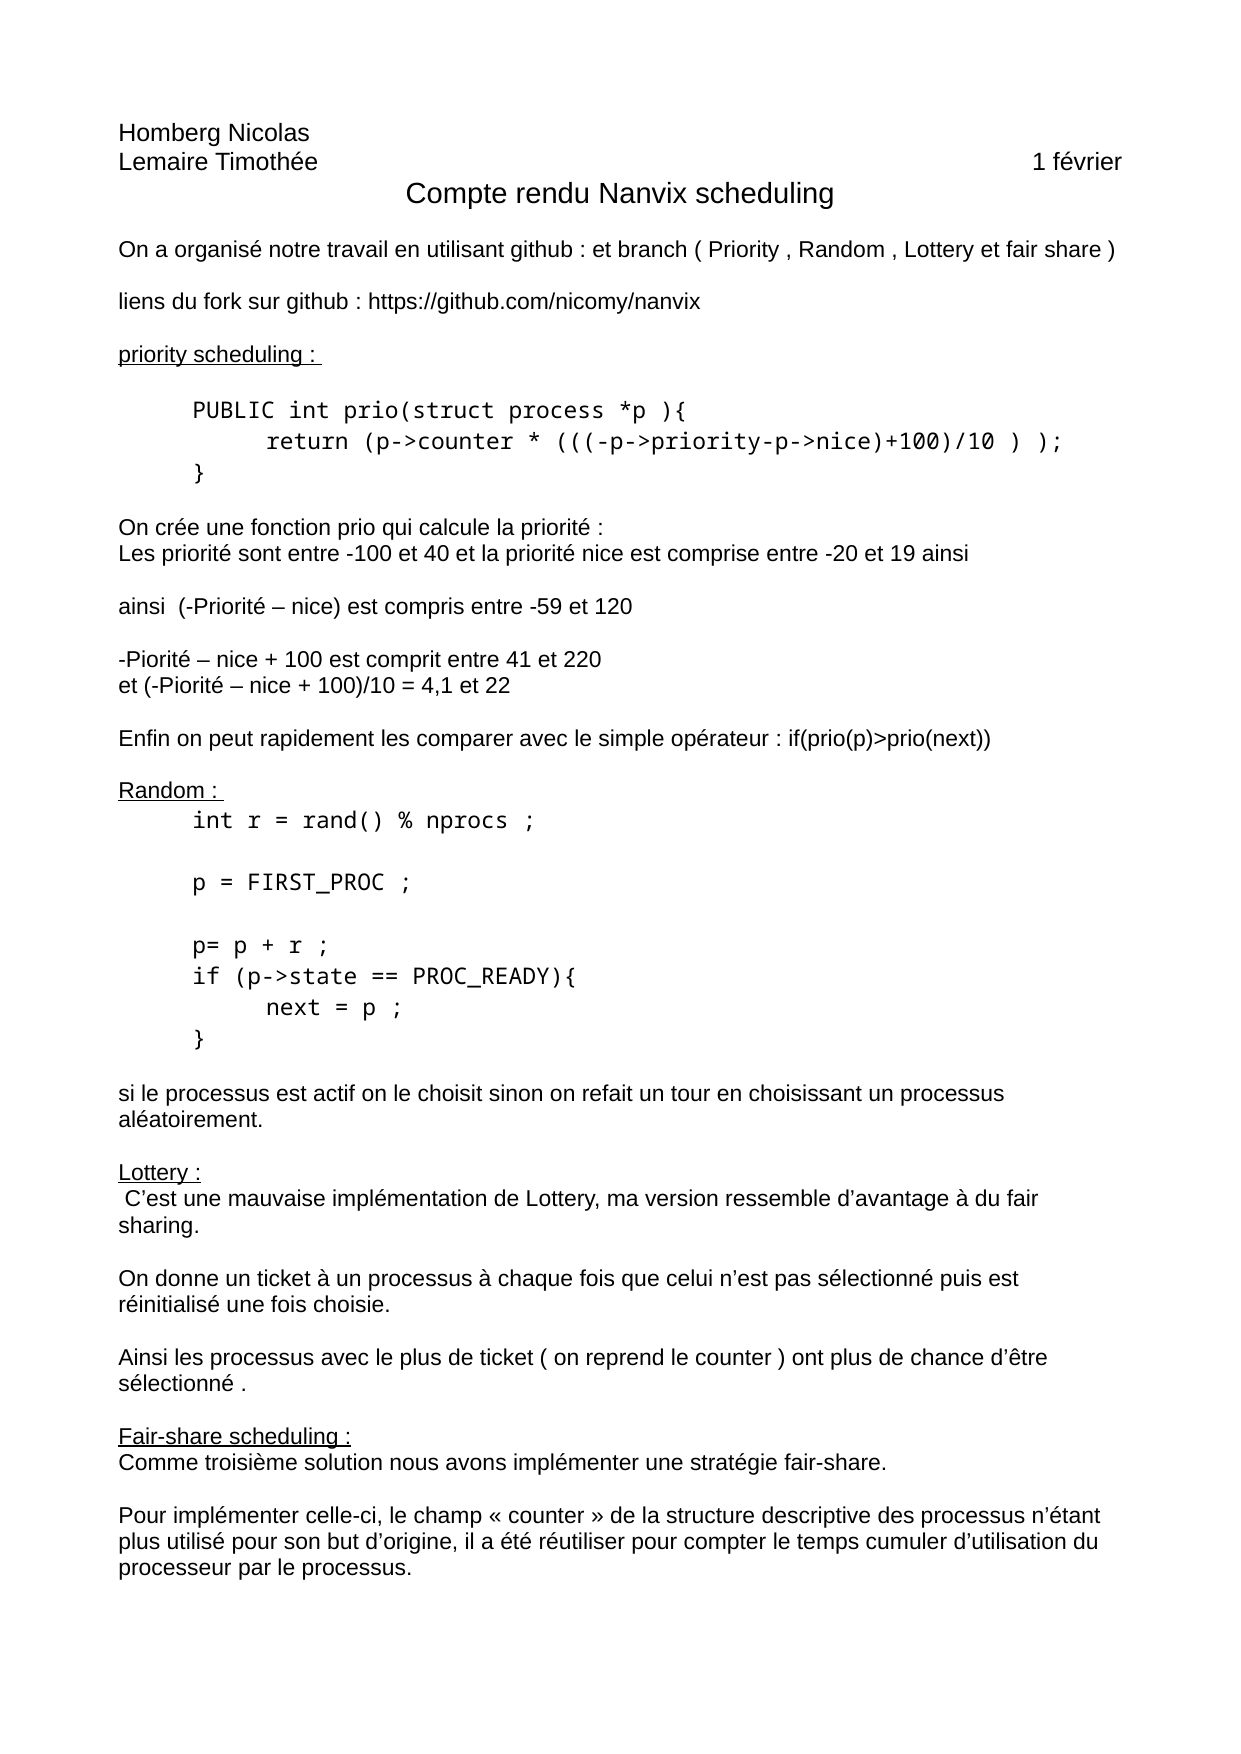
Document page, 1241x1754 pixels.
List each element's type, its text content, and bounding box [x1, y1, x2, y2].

text liens du fork sur github : https://github.com/nicomy/nanvix [118, 288, 1122, 314]
text Pour implémenter celle-ci, le champ « counter » de la structure descriptive des processus n’étant plus utilisé pour son but d’origine, il a été réutiliser pour compter le temps cumuler d’utilisation du processeur par le processus. [118, 1502, 1122, 1581]
text Homberg Nicolas [118, 118, 1122, 147]
text } [118, 456, 1122, 487]
text Comme troisième solution nous avons implémenter une stratégie fair-share. [118, 1449, 1122, 1475]
text -Piorité – nice + 100 est comprit entre 41 et 220 [118, 646, 1122, 672]
text On donne un ticket à un processus à chaque fois que celui n’est pas sélectionné puis est réinitialisé une fois choisie. Ainsi les processus avec le plus de ticket ( on reprend le counter ) ont plus de chance d’être sélectionné . [118, 1264, 1122, 1396]
text Lottery : [118, 1159, 1122, 1185]
text int r = rand() % nprocs ; [118, 804, 1122, 835]
text return (p->counter * (((-p->priority-p->nice)+100)/10 ) ); [118, 425, 1122, 456]
text p = FIRST_PROC ; [118, 866, 1122, 897]
text p= p + r ; [118, 929, 1122, 960]
text if (p->state == PROC_READY){ [118, 960, 1122, 991]
text } [118, 1022, 1122, 1054]
text next = p ; [118, 991, 1122, 1022]
text Fair-share scheduling : [118, 1423, 1122, 1449]
text Random : [118, 777, 1122, 804]
text On a organisé notre travail en utilisant github : et branch ( Priority , Random , Lottery et fair share ) [118, 236, 1122, 262]
text si le processus est actif on le choisit sinon on refait un tour en choisissant un processus aléatoirement. [118, 1080, 1122, 1133]
text Lemaire Timothée 1 février [118, 147, 1122, 176]
text Les priorité sont entre -100 et 40 et la priorité nice est comprise entre -20 et 19 ainsi [118, 540, 1122, 566]
text On crée une fonction prio qui calcule la priorité : [118, 514, 1122, 540]
text et (-Piorité – nice + 100)/10 = 4,1 et 22 [118, 672, 1122, 698]
text PUBLIC int prio(struct process *p ){ [118, 394, 1122, 425]
text ainsi (-Priorité – nice) est compris entre -59 et 120 [118, 593, 1122, 619]
text priority scheduling : [118, 341, 1122, 367]
text Enfin on peut rapidement les comparer avec le simple opérateur : if(prio(p)>prio(next)) [118, 724, 1122, 751]
text Compte rendu Nanvix scheduling [118, 176, 1122, 209]
text C’est une mauvaise implémentation de Lottery, ma version ressemble d’avantage à du fair sharing. [118, 1185, 1122, 1238]
